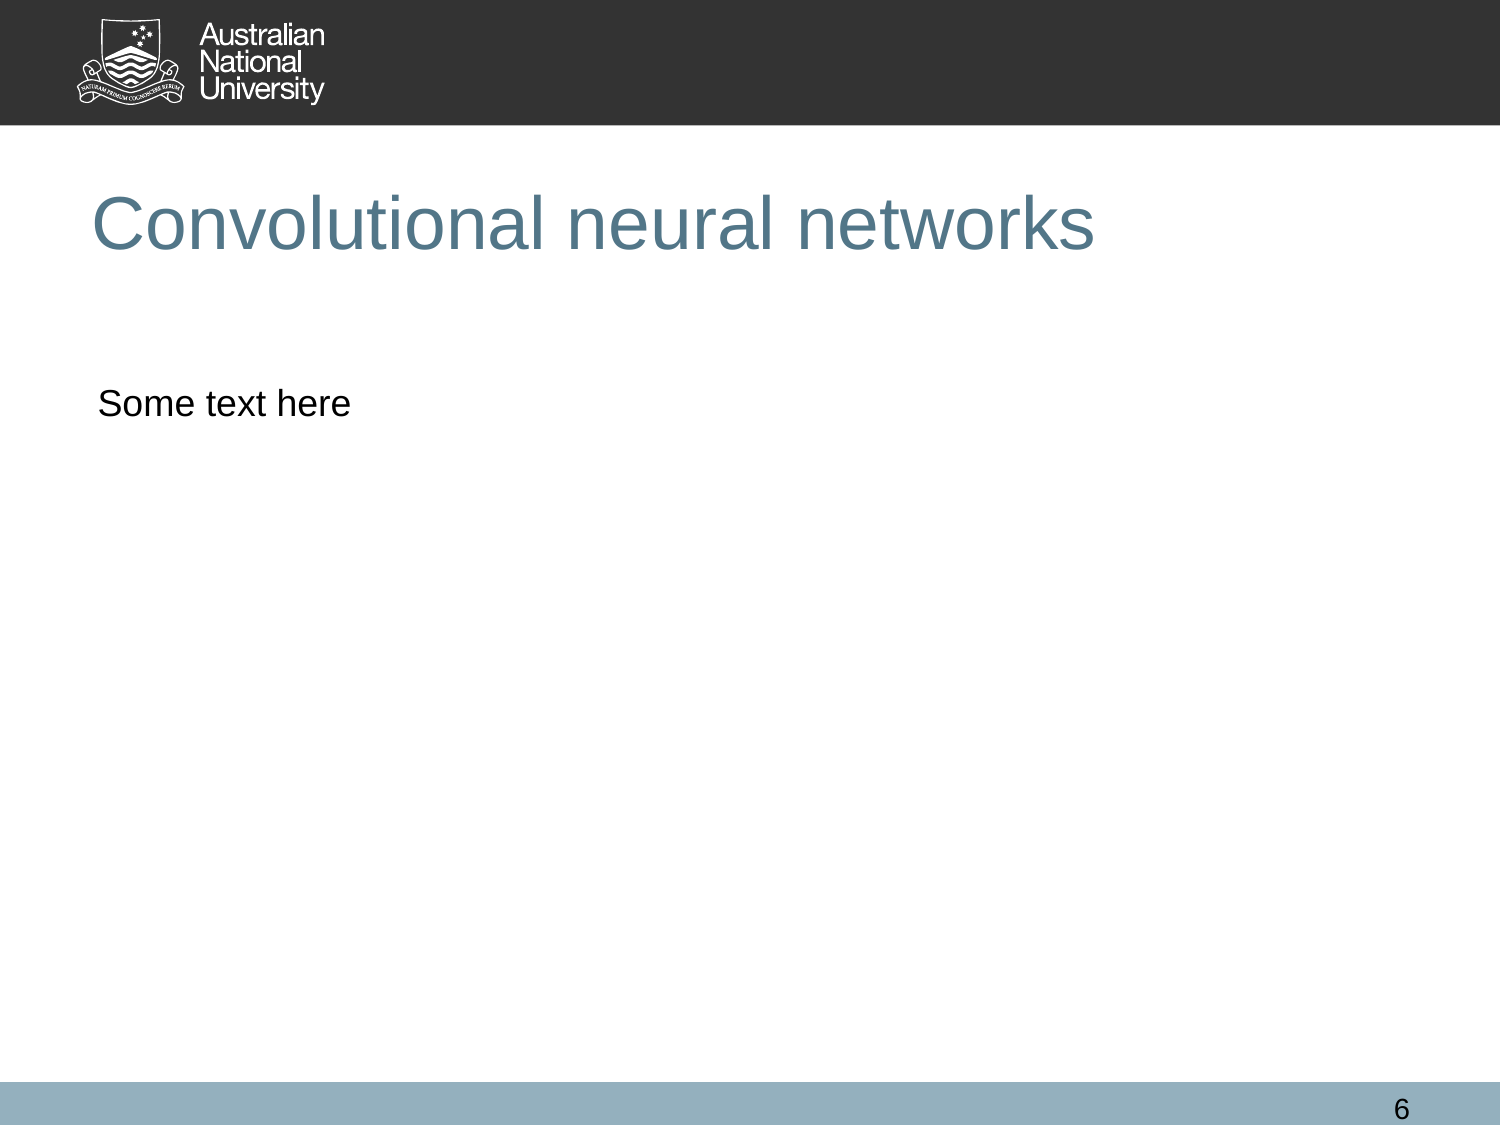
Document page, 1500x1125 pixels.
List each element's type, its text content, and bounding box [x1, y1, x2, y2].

text_box Some text here [82, 372, 1430, 432]
text_box [1328, 1082, 1426, 1118]
title Convolutional neural networks [76, 125, 1427, 313]
